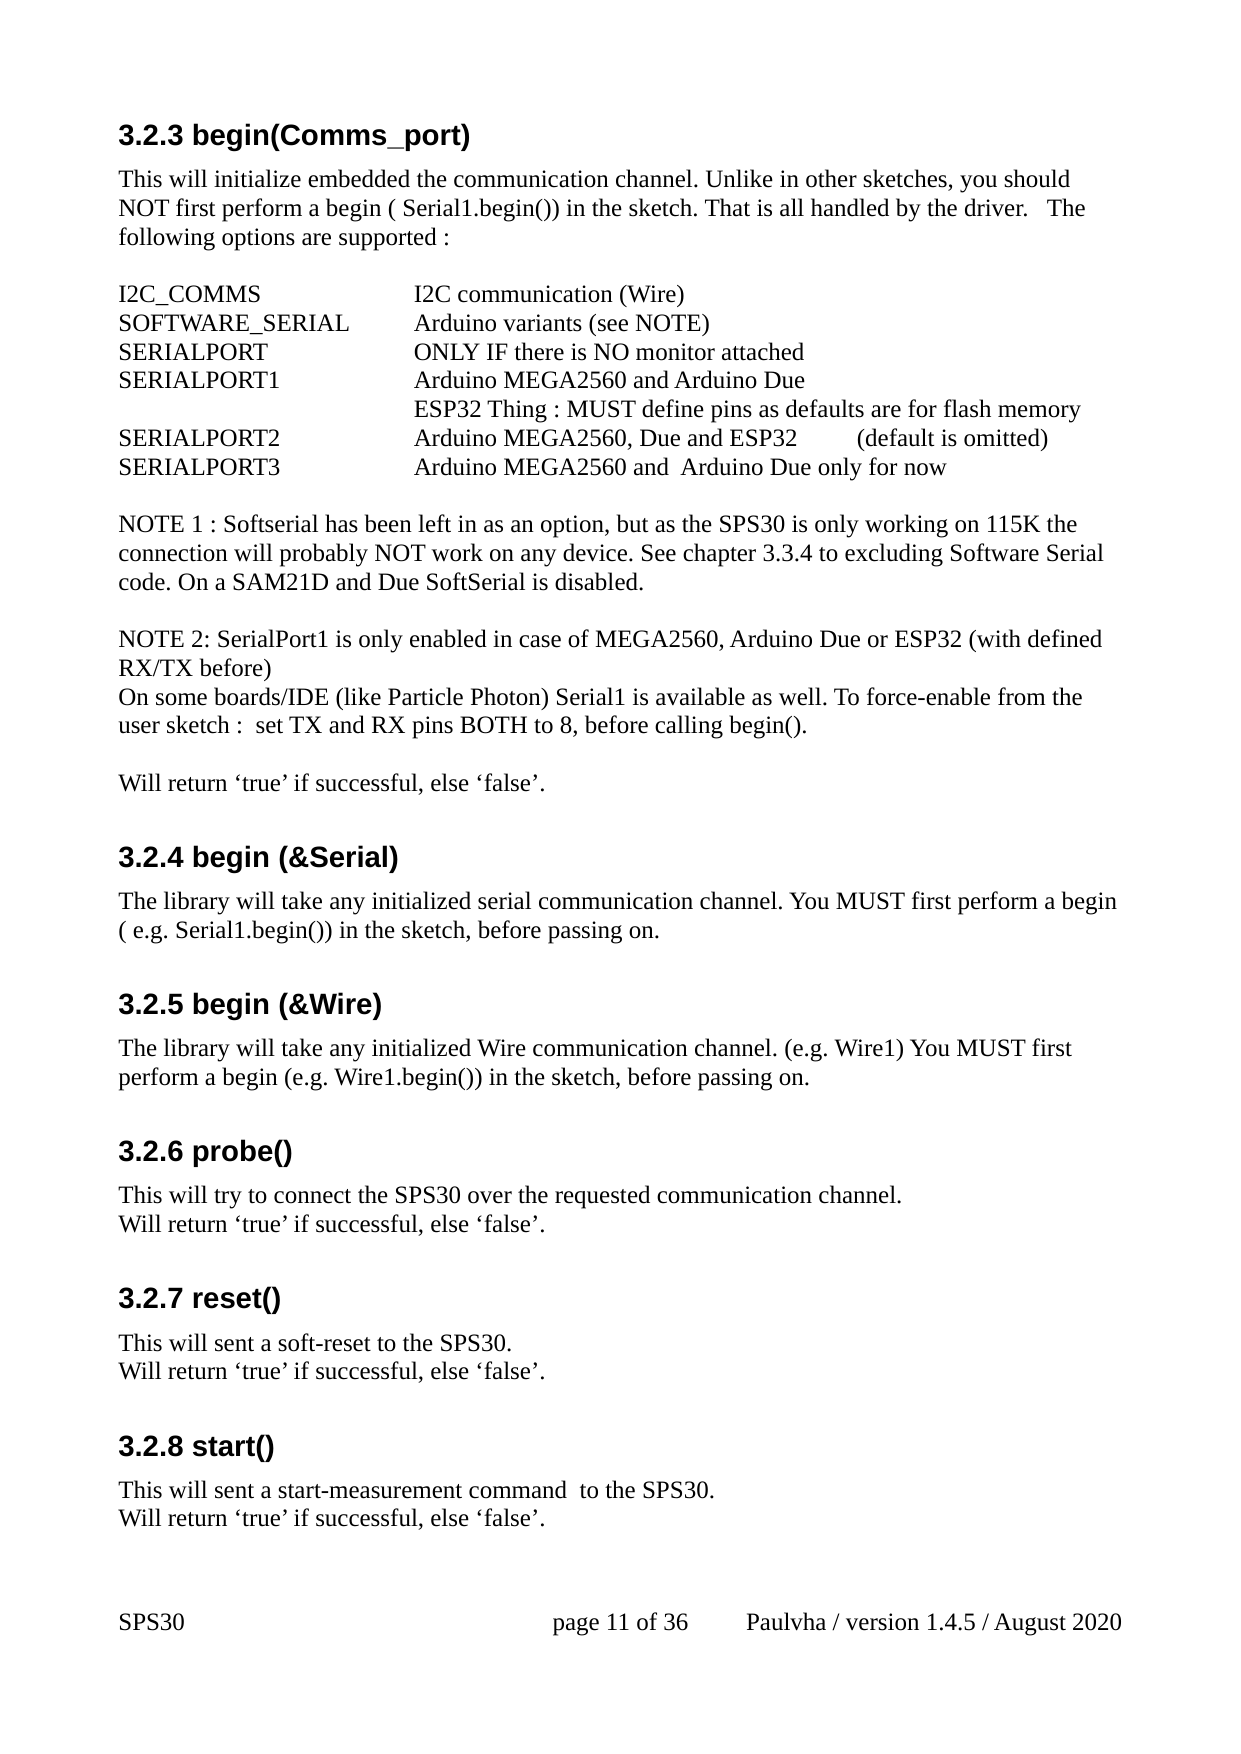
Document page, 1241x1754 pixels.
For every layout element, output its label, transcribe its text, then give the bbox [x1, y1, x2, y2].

text SERIALPORT ONLY IF there is NO monitor attached [118, 337, 1122, 366]
subtitle 3.2.3 begin(Comms_port) [118, 118, 1122, 152]
text The library will take any initialized Wire communication channel. (e.g. Wire1) You MUST first perform a begin (e.g. Wire1.begin()) in the sketch, before passing on. [118, 1033, 1122, 1091]
text This will sent a soft-reset to the SPS30. [118, 1328, 1122, 1356]
subtitle 3.2.5 begin (&Wire) [118, 987, 1122, 1021]
text Will return ‘true’ if successful, else ‘false’. [118, 768, 1122, 797]
text Will return ‘true’ if successful, else ‘false’. [118, 1356, 1122, 1385]
text This will try to connect the SPS30 over the requested communication channel. [118, 1181, 1122, 1209]
subtitle 3.2.7 reset() [118, 1281, 1122, 1315]
text On some boards/IDE (like Particle Photon) Serial1 is available as well. To force-enable from the user sketch : set TX and RX pins BOTH to 8, before calling begin(). [118, 682, 1122, 739]
text SERIALPORT2 Arduino MEGA2560, Due and ESP32 (default is omitted) [118, 423, 1122, 452]
text This will initialize embedded the communication channel. Unlike in other sketches, you should NOT first perform a begin ( Serial1.begin()) in the sketch. That is all handled by the driver. The following options are supported : [118, 164, 1122, 251]
text I2C_COMMS I2C communication (Wire) [118, 279, 1122, 308]
text SERIALPORT1 Arduino MEGA2560 and Arduino Due [118, 366, 1122, 394]
text This will sent a start-measurement command to the SPS30. [118, 1475, 1122, 1503]
text NOTE 1 : Softserial has been left in as an option, but as the SPS30 is only working on 115K the connection will probably NOT work on any device. See chapter 3.3.4 to excluding Software Serial code. On a SAM21D and Due SoftSerial is disabled. [118, 509, 1122, 596]
text NOTE 2: SerialPort1 is only enabled in case of MEGA2560, Arduino Due or ESP32 (with defined RX/TX before) [118, 624, 1122, 682]
subtitle 3.2.4 begin (&Serial) [118, 840, 1122, 874]
text ESP32 Thing : MUST define pins as defaults are for flash memory [118, 394, 1122, 423]
text SOFTWARE_SERIAL Arduino variants (see NOTE) [118, 308, 1122, 337]
subtitle 3.2.6 probe() [118, 1134, 1122, 1168]
text The library will take any initialized serial communication channel. You MUST first perform a begin ( e.g. Serial1.begin()) in the sketch, before passing on. [118, 886, 1122, 944]
text SERIALPORT3 Arduino MEGA2560 and Arduino Due only for now [118, 452, 1122, 481]
text Will return ‘true’ if successful, else ‘false’. [118, 1503, 1122, 1532]
text Will return ‘true’ if successful, else ‘false’. [118, 1209, 1122, 1238]
subtitle 3.2.8 start() [118, 1428, 1122, 1462]
